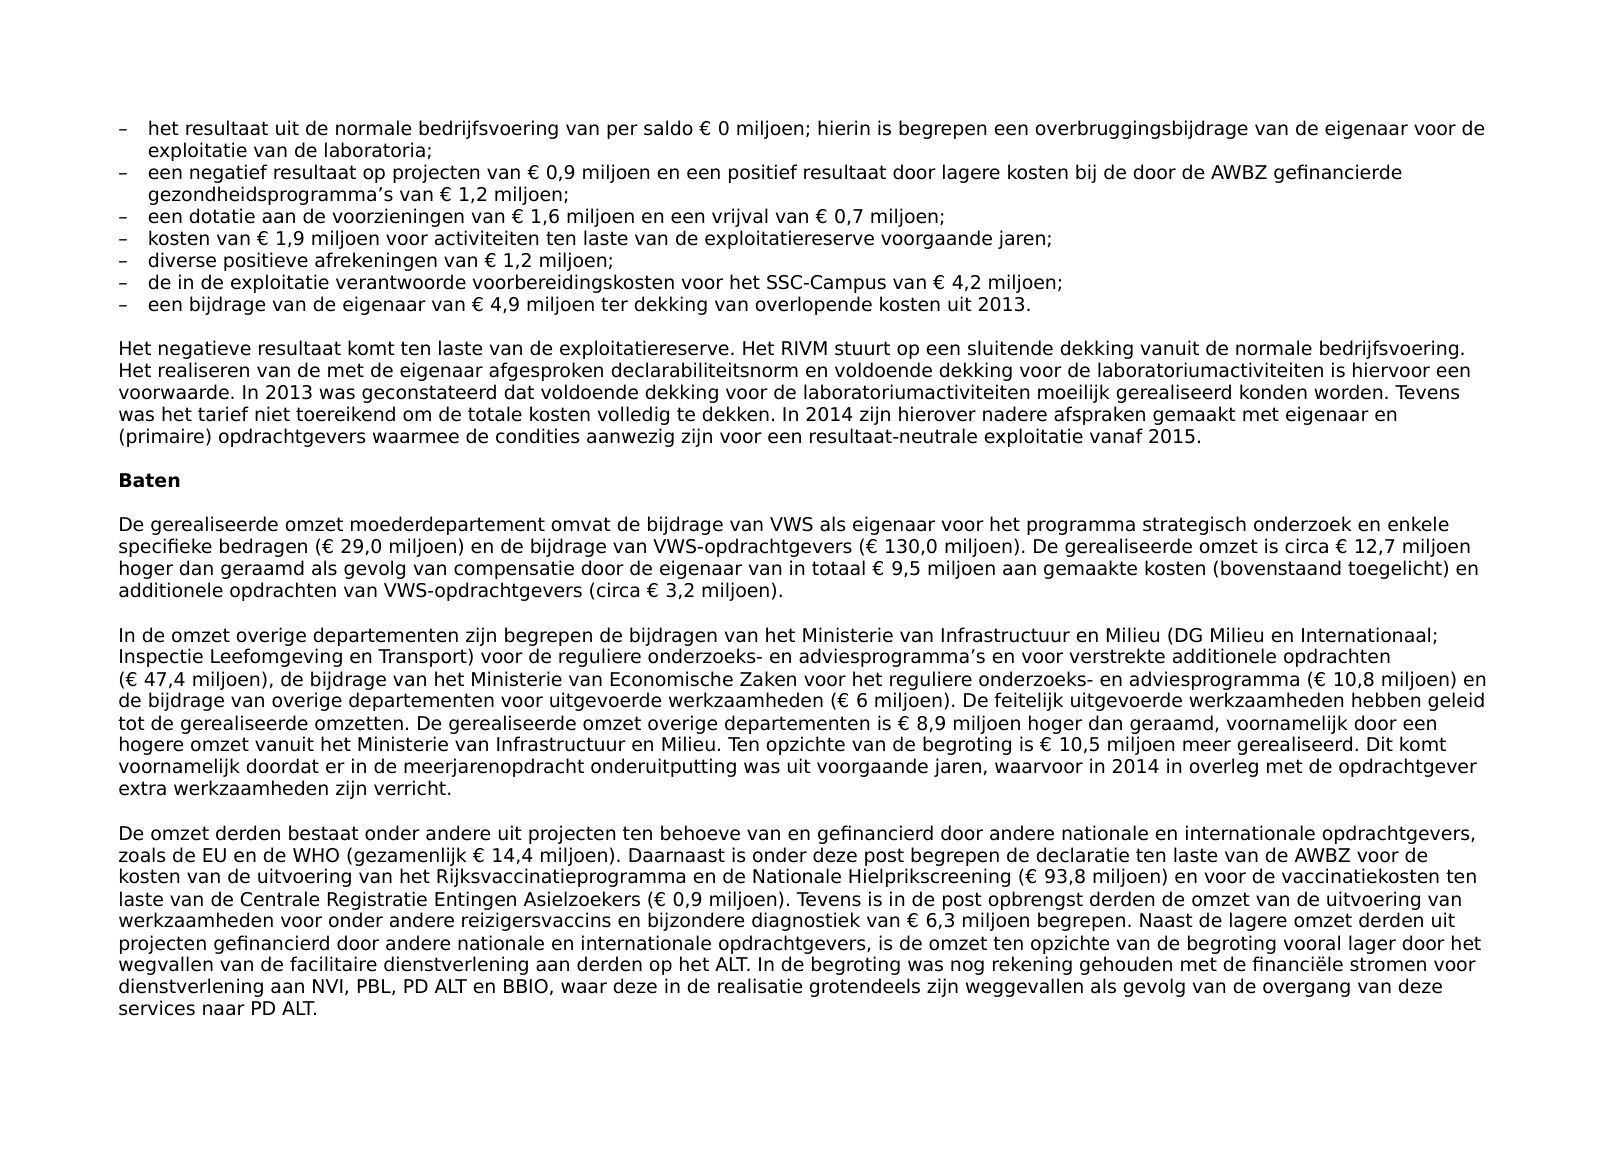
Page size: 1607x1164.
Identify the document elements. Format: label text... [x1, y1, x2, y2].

text – diverse positieve afrekeningen van € 1,2 miljoen; [118, 250, 1488, 272]
subtitle Baten [118, 470, 1488, 492]
text – een negatief resultaat op projecten van € 0,9 miljoen en een positief resultaat door lagere kosten bij de door de AWBZ gefinancierde gezondheidsprogramma’s van € 1,2 miljoen; [118, 162, 1488, 206]
text De omzet derden bestaat onder andere uit projecten ten behoeve van en gefinancierd door andere nationale en internationale opdrachtgevers, zoals de EU en de WHO (gezamenlijk € 14,4 miljoen). Daarnaast is onder deze post begrepen de declaratie ten laste van de AWBZ voor de kosten van de uitvoering van het Rijksvaccinatieprogramma en de Nationale Hielprikscreening (€ 93,8 miljoen) en voor de vaccinatiekosten ten laste van de Centrale Registratie Entingen Asielzoekers (€ 0,9 miljoen). Tevens is in de post opbrengst derden de omzet van de uitvoering van werkzaamheden voor onder andere reizigersvaccins en bijzondere diagnostiek van € 6,3 miljoen begrepen. Naast de lagere omzet derden uit projecten gefinancierd door andere nationale en internationale opdrachtgevers, is de omzet ten opzichte van de begroting vooral lager door het wegvallen van de facilitaire dienstverlening aan derden op het ALT. In de begroting was nog rekening gehouden met de financiële stromen voor dienstverlening aan NVI, PBL, PD ALT en BBIO, waar deze in de realisatie grotendeels zijn weggevallen als gevolg van de overgang van deze services naar PD ALT. [118, 822, 1488, 1020]
text – het resultaat uit de normale bedrijfsvoering van per saldo € 0 miljoen; hierin is begrepen een overbruggingsbijdrage van de eigenaar voor de exploitatie van de laboratoria; [118, 118, 1488, 162]
text In de omzet overige departementen zijn begrepen de bijdragen van het Ministerie van Infrastructuur en Milieu (DG Milieu en Internationaal; Inspectie Leefomgeving en Transport) voor de reguliere onderzoeks- en adviesprogramma’s en voor verstrekte additionele opdrachten (€ 47,4 miljoen), de bijdrage van het Ministerie van Economische Zaken voor het reguliere onderzoeks- en adviesprogramma (€ 10,8 miljoen) en de bijdrage van overige departementen voor uitgevoerde werkzaamheden (€ 6 miljoen). De feitelijk uitgevoerde werkzaamheden hebben geleid tot de gerealiseerde omzetten. De gerealiseerde omzet overige departementen is € 8,9 miljoen hoger dan geraamd, voornamelijk door een hogere omzet vanuit het Ministerie van Infrastructuur en Milieu. Ten opzichte van de begroting is € 10,5 miljoen meer gerealiseerd. Dit komt voornamelijk doordat er in de meerjarenopdracht onderuitputting was uit voorgaande jaren, waarvoor in 2014 in overleg met de opdrachtgever extra werkzaamheden zijn verricht. [118, 624, 1488, 800]
text – kosten van € 1,9 miljoen voor activiteiten ten laste van de exploitatiereserve voorgaande jaren; [118, 228, 1488, 250]
text – een dotatie aan de voorzieningen van € 1,6 miljoen en een vrijval van € 0,7 miljoen; [118, 206, 1488, 228]
text – een bijdrage van de eigenaar van € 4,9 miljoen ter dekking van overlopende kosten uit 2013. [118, 294, 1488, 316]
text – de in de exploitatie verantwoorde voorbereidingskosten voor het SSC-Campus van € 4,2 miljoen; [118, 272, 1488, 294]
text De gerealiseerde omzet moederdepartement omvat de bijdrage van VWS als eigenaar voor het programma strategisch onderzoek en enkele specifieke bedragen (€ 29,0 miljoen) en de bijdrage van VWS-opdrachtgevers (€ 130,0 miljoen). De gerealiseerde omzet is circa € 12,7 miljoen hoger dan geraamd als gevolg van compensatie door de eigenaar van in totaal € 9,5 miljoen aan gemaakte kosten (bovenstaand toegelicht) en additionele opdrachten van VWS-opdrachtgevers (circa € 3,2 miljoen). [118, 514, 1488, 602]
text Het negatieve resultaat komt ten laste van de exploitatiereserve. Het RIVM stuurt op een sluitende dekking vanuit de normale bedrijfsvoering. Het realiseren van de met de eigenaar afgesproken declarabiliteitsnorm en voldoende dekking voor de laboratoriumactiviteiten is hiervoor een voorwaarde. In 2013 was geconstateerd dat voldoende dekking voor de laboratoriumactiviteiten moeilijk gerealiseerd konden worden. Tevens was het tarief niet toereikend om de totale kosten volledig te dekken. In 2014 zijn hierover nadere afspraken gemaakt met eigenaar en (primaire) opdrachtgevers waarmee de condities aanwezig zijn voor een resultaat-neutrale exploitatie vanaf 2015. [118, 338, 1488, 448]
